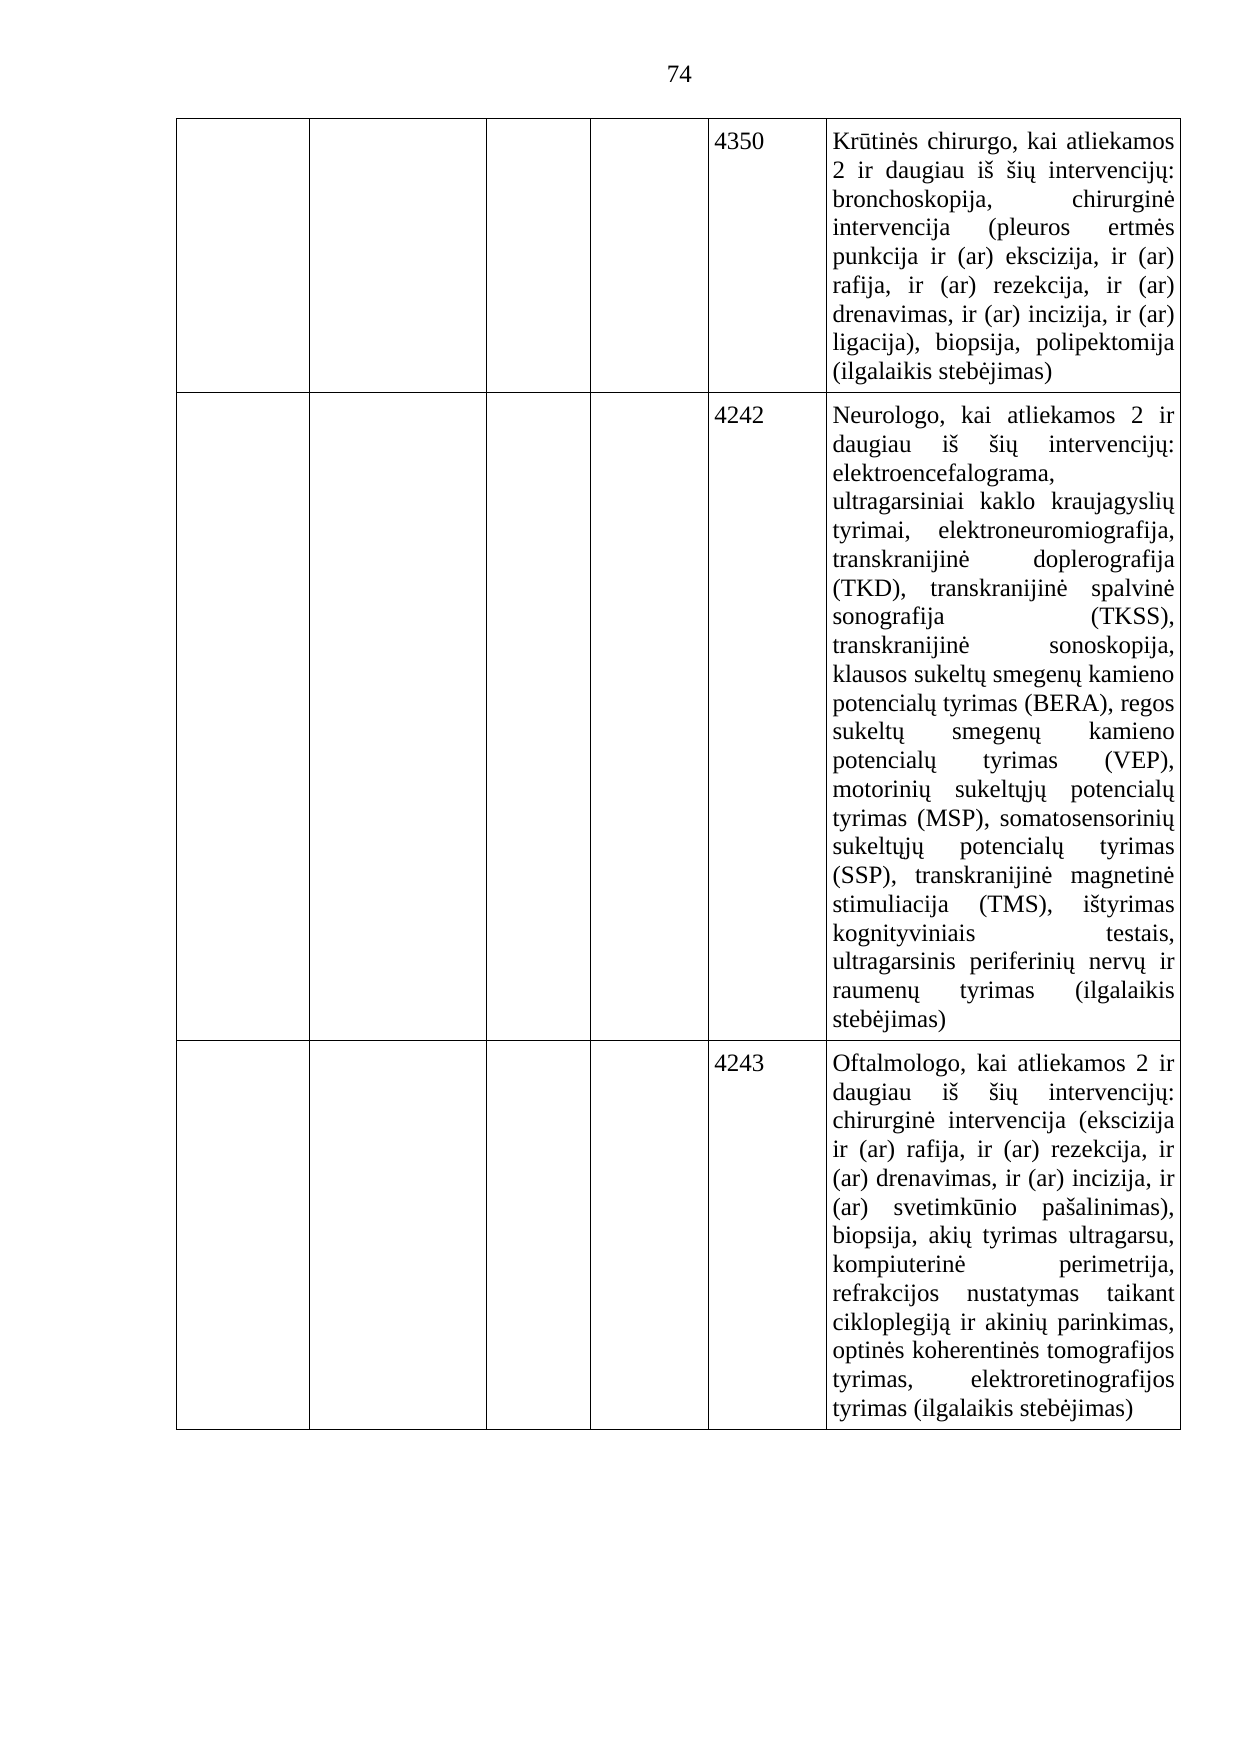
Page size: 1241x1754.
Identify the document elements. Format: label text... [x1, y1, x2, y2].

table_cell [487, 393, 590, 1040]
table_cell 4242 [709, 393, 826, 1040]
table_cell [591, 1041, 708, 1429]
table_cell 4243 [709, 1041, 826, 1429]
table_cell [487, 1041, 590, 1429]
table_cell [310, 393, 486, 1040]
table_cell [177, 393, 309, 1040]
table_cell 4350 [709, 119, 826, 392]
table_cell [310, 1041, 486, 1429]
table_cell Krūtinės chirurgo, kai atliekamos 2 ir daugiau iš šių intervencijų: bronchoskopija, chirurginė intervencija (pleuros ertmės punkcija ir (ar) ekscizija, ir (ar) rafija, ir (ar) rezekcija, ir (ar) drenavimas, ir (ar) incizija, ir (ar) ligacija), biopsija, polipektomija (ilgalaikis stebėjimas) [827, 119, 1180, 392]
table_cell Neurologo, kai atliekamos 2 ir daugiau iš šių intervencijų: elektroencefalograma, ultragarsiniai kaklo kraujagyslių tyrimai, elektroneuromiografija, transkranijinė doplerografija (TKD), transkranijinė spalvinė sonografija (TKSS), transkranijinė sonoskopija, klausos sukeltų smegenų kamieno potencialų tyrimas (BERA), regos sukeltų smegenų kamieno potencialų tyrimas (VEP), motorinių sukeltųjų potencialų tyrimas (MSP), somatosensorinių sukeltųjų potencialų tyrimas (SSP), transkranijinė magnetinė stimuliacija (TMS), ištyrimas kognityviniais testais, ultragarsinis periferinių nervų ir raumenų tyrimas (ilgalaikis stebėjimas) [827, 393, 1180, 1040]
table_cell Oftalmologo, kai atliekamos 2 ir daugiau iš šių intervencijų: chirurginė intervencija (ekscizija ir (ar) rafija, ir (ar) rezekcija, ir (ar) drenavimas, ir (ar) incizija, ir (ar) svetimkūnio pašalinimas), biopsija, akių tyrimas ultragarsu, kompiuterinė perimetrija, refrakcijos nustatymas taikant cikloplegiją ir akinių parinkimas, optinės koherentinės tomografijos tyrimas, elektroretinografijos tyrimas (ilgalaikis stebėjimas) [827, 1041, 1180, 1429]
table_cell [487, 119, 590, 392]
table_cell [591, 393, 708, 1040]
table_cell [591, 119, 708, 392]
table_cell [310, 119, 486, 392]
table_cell [177, 119, 309, 392]
table_cell [177, 1041, 309, 1429]
